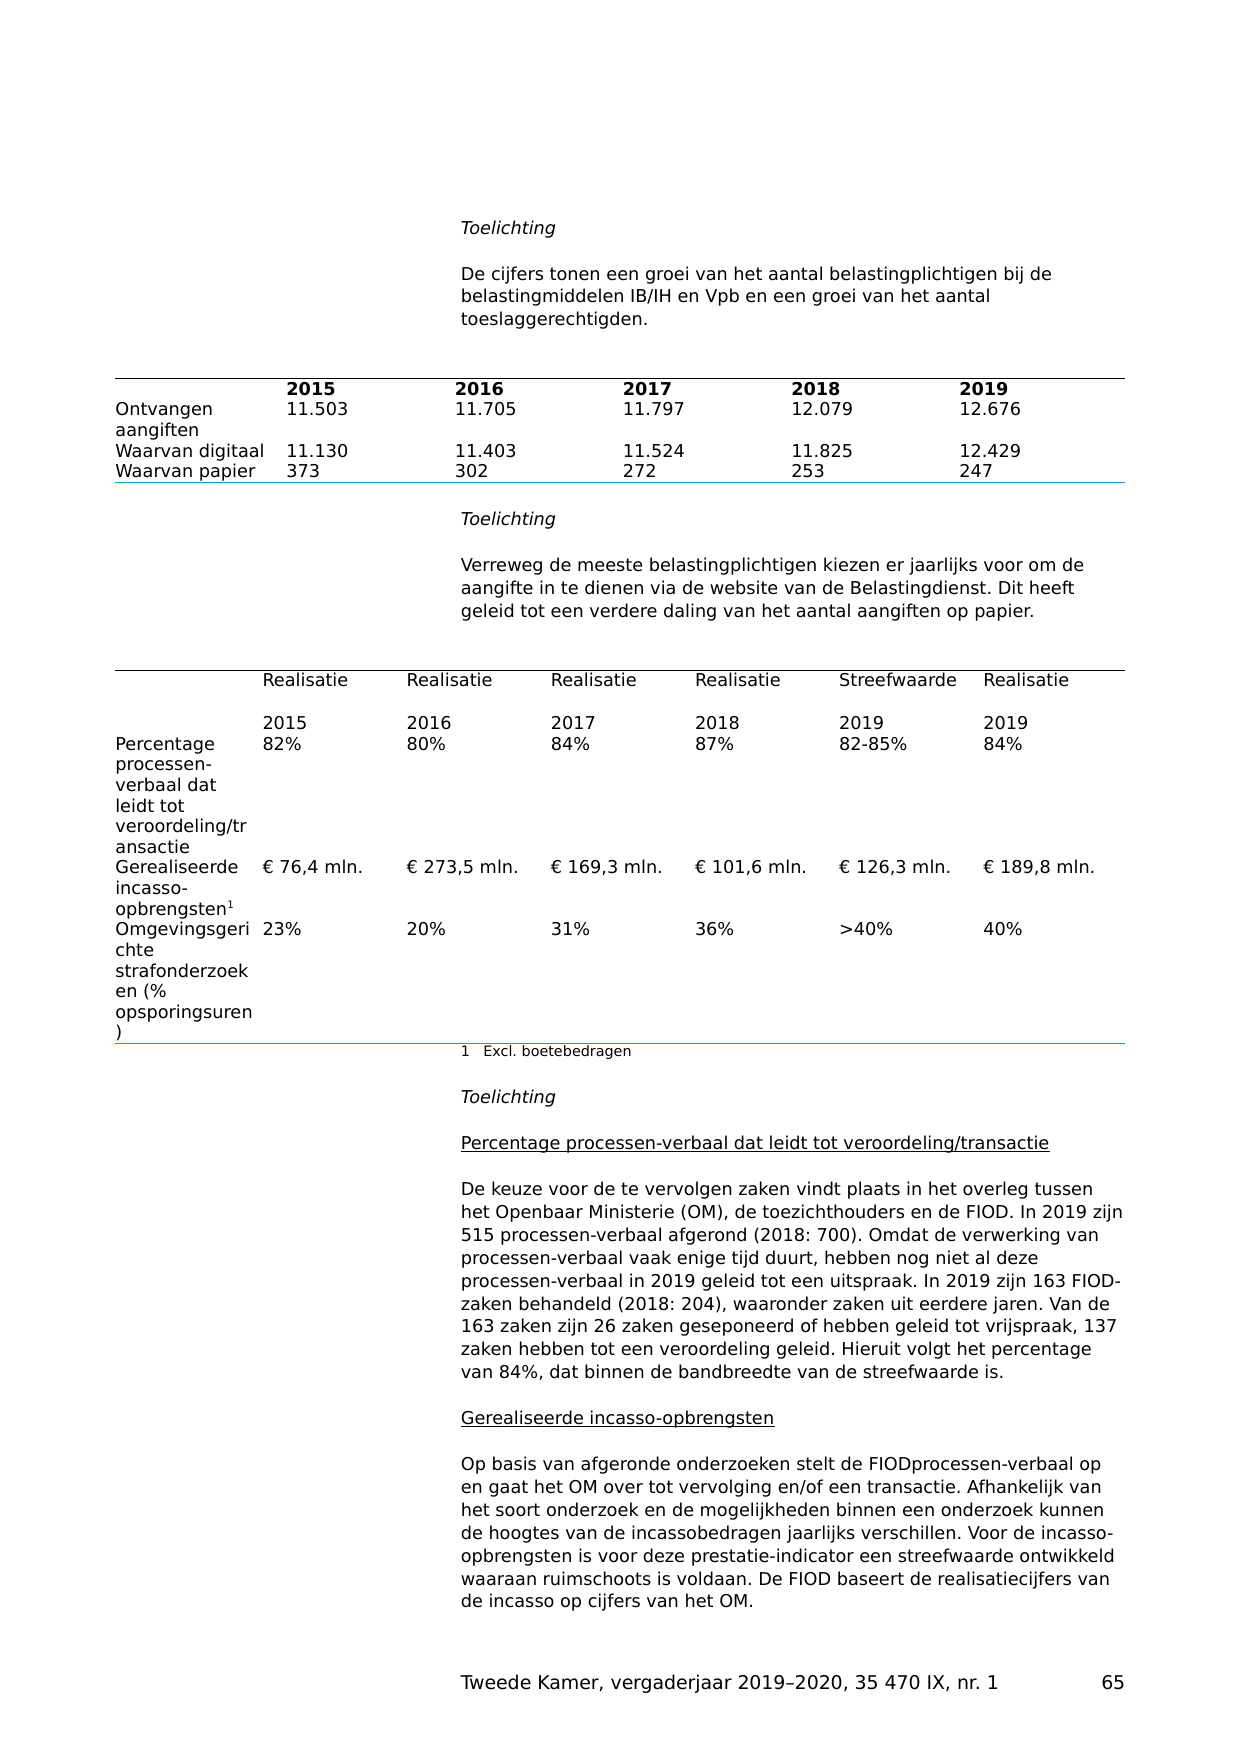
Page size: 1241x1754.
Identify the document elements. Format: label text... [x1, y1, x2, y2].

table_cell Realisatie 2018 [692, 671, 836, 734]
text Gerealiseerde incasso-opbrengsten [461, 1406, 1125, 1429]
table_cell € 273,5 mln. [404, 858, 548, 919]
table_cell Waarvan papier [115, 461, 283, 482]
text Op basis van afgeronde onderzoeken stelt de FIODprocessen-verbaal op en gaat het OM over tot vervolging en/of een transactie. Afhankelijk van het soort onderzoek en de mogelijkheden binnen een onderzoek kunnen de hoogtes van de incassobedragen jaarlijks verschillen. Voor de incasso-opbrengsten is voor deze prestatie-indicator een streefwaarde ontwikkeld waaraan ruimschoots is voldaan. De FIOD baseert de realisatiecijfers van de incasso op cijfers van het OM. [461, 1452, 1125, 1612]
table_cell 84% [548, 734, 692, 857]
table_cell 84% [980, 734, 1125, 857]
text De keuze voor de te vervolgen zaken vindt plaats in het overleg tussen het Openbaar Ministerie (OM), de toezichthouders en de FIOD. In 2019 zijn 515 processen-verbaal afgerond (2018: 700). Omdat de verwerking van processen-verbaal vaak enige tijd duurt, hebben nog niet al deze processen-verbaal in 2019 geleid tot een uitspraak. In 2019 zijn 163 FIOD-zaken behandeld (2018: 204), waaronder zaken uit eerdere jaren. Van de 163 zaken zijn 26 zaken geseponeerd of hebben geleid tot vrijspraak, 137 zaken hebben tot een veroordeling geleid. Hieruit volgt het percentage van 84%, dat binnen de bandbreedte van de streefwaarde is. [461, 1177, 1125, 1383]
table_cell 11.403 [452, 441, 620, 461]
table_cell Realisatie 2016 [404, 671, 548, 734]
table_cell 2018 [788, 379, 956, 399]
table_cell Omgevingsgerichte strafonderzoeken (% opsporingsuren) [115, 919, 259, 1043]
table_cell Percentage processen-verbaal dat leidt tot veroordeling/transactie [115, 734, 259, 857]
table_cell 272 [620, 461, 788, 482]
table_cell Realisatie 2019 [980, 671, 1125, 734]
table_cell [115, 379, 283, 399]
table_cell 20% [404, 919, 548, 1043]
list Excl. boetebedragen [461, 1044, 1125, 1060]
table_cell Ontvangen aangiften [115, 399, 283, 441]
table_header Tabel 15 Ingediende aangiften inkomstenbelasting (belastingjaar t-1; aantallen x 1.000) [115, 353, 1125, 378]
table_cell € 126,3 mln. [836, 858, 980, 919]
table_cell Gerealiseerde incasso-opbrengsten1 [115, 858, 259, 919]
table_cell Realisatie 2017 [548, 671, 692, 734]
table_cell 82% [259, 734, 403, 857]
table_cell 2017 [620, 379, 788, 399]
table_cell 11.825 [788, 441, 956, 461]
text Toelichting [461, 507, 1125, 530]
table_cell 12.429 [956, 441, 1125, 461]
table_cell 11.130 [283, 441, 452, 461]
text De cijfers tonen een groei van het aantal belastingplichtigen bij de belastingmiddelen IB/IH en Vpb en een groei van het aantal toeslaggerechtigden. [461, 262, 1125, 330]
table_cell 2019 [956, 379, 1125, 399]
table_cell 87% [692, 734, 836, 857]
table_cell 11.524 [620, 441, 788, 461]
text Toelichting [461, 216, 1125, 239]
table_cell 373 [283, 461, 452, 482]
table_cell 12.676 [956, 399, 1125, 441]
table_cell € 189,8 mln. [980, 858, 1125, 919]
table_cell 253 [788, 461, 956, 482]
table_cell 11.797 [620, 399, 788, 441]
table_cell € 76,4 mln. [259, 858, 403, 919]
table_cell € 101,6 mln. [692, 858, 836, 919]
table_cell Realisatie 2015 [259, 671, 403, 734]
table_cell 23% [259, 919, 403, 1043]
text Toelichting [461, 1085, 1125, 1108]
table_cell 302 [452, 461, 620, 482]
text Verreweg de meeste belastingplichtigen kiezen er jaarlijks voor om de aangifte in te dienen via de website van de Belastingdienst. Dit heeft geleid tot een verdere daling van het aantal aangiften op papier. [461, 553, 1125, 622]
table_cell € 169,3 mln. [548, 858, 692, 919]
table_cell 247 [956, 461, 1125, 482]
table_cell 12.079 [788, 399, 956, 441]
table_cell Waarvan digitaal [115, 441, 283, 461]
table_cell 11.503 [283, 399, 452, 441]
table_cell 82-85% [836, 734, 980, 857]
table_cell 36% [692, 919, 836, 1043]
table_cell 11.705 [452, 399, 620, 441]
table_cell 80% [404, 734, 548, 857]
table_cell [115, 671, 259, 734]
table_cell 2016 [452, 379, 620, 399]
table_cell 40% [980, 919, 1125, 1043]
table_cell Streefwaarde 2019 [836, 671, 980, 734]
table_cell 31% [548, 919, 692, 1043]
table_cell >40% [836, 919, 980, 1043]
table_cell 2015 [283, 379, 452, 399]
table_header Tabel 16 Realisatie prestatie-indicatoren FIOD (meetbare gegevens) [115, 645, 1125, 670]
text Percentage processen-verbaal dat leidt tot veroordeling/transactie [461, 1131, 1125, 1154]
